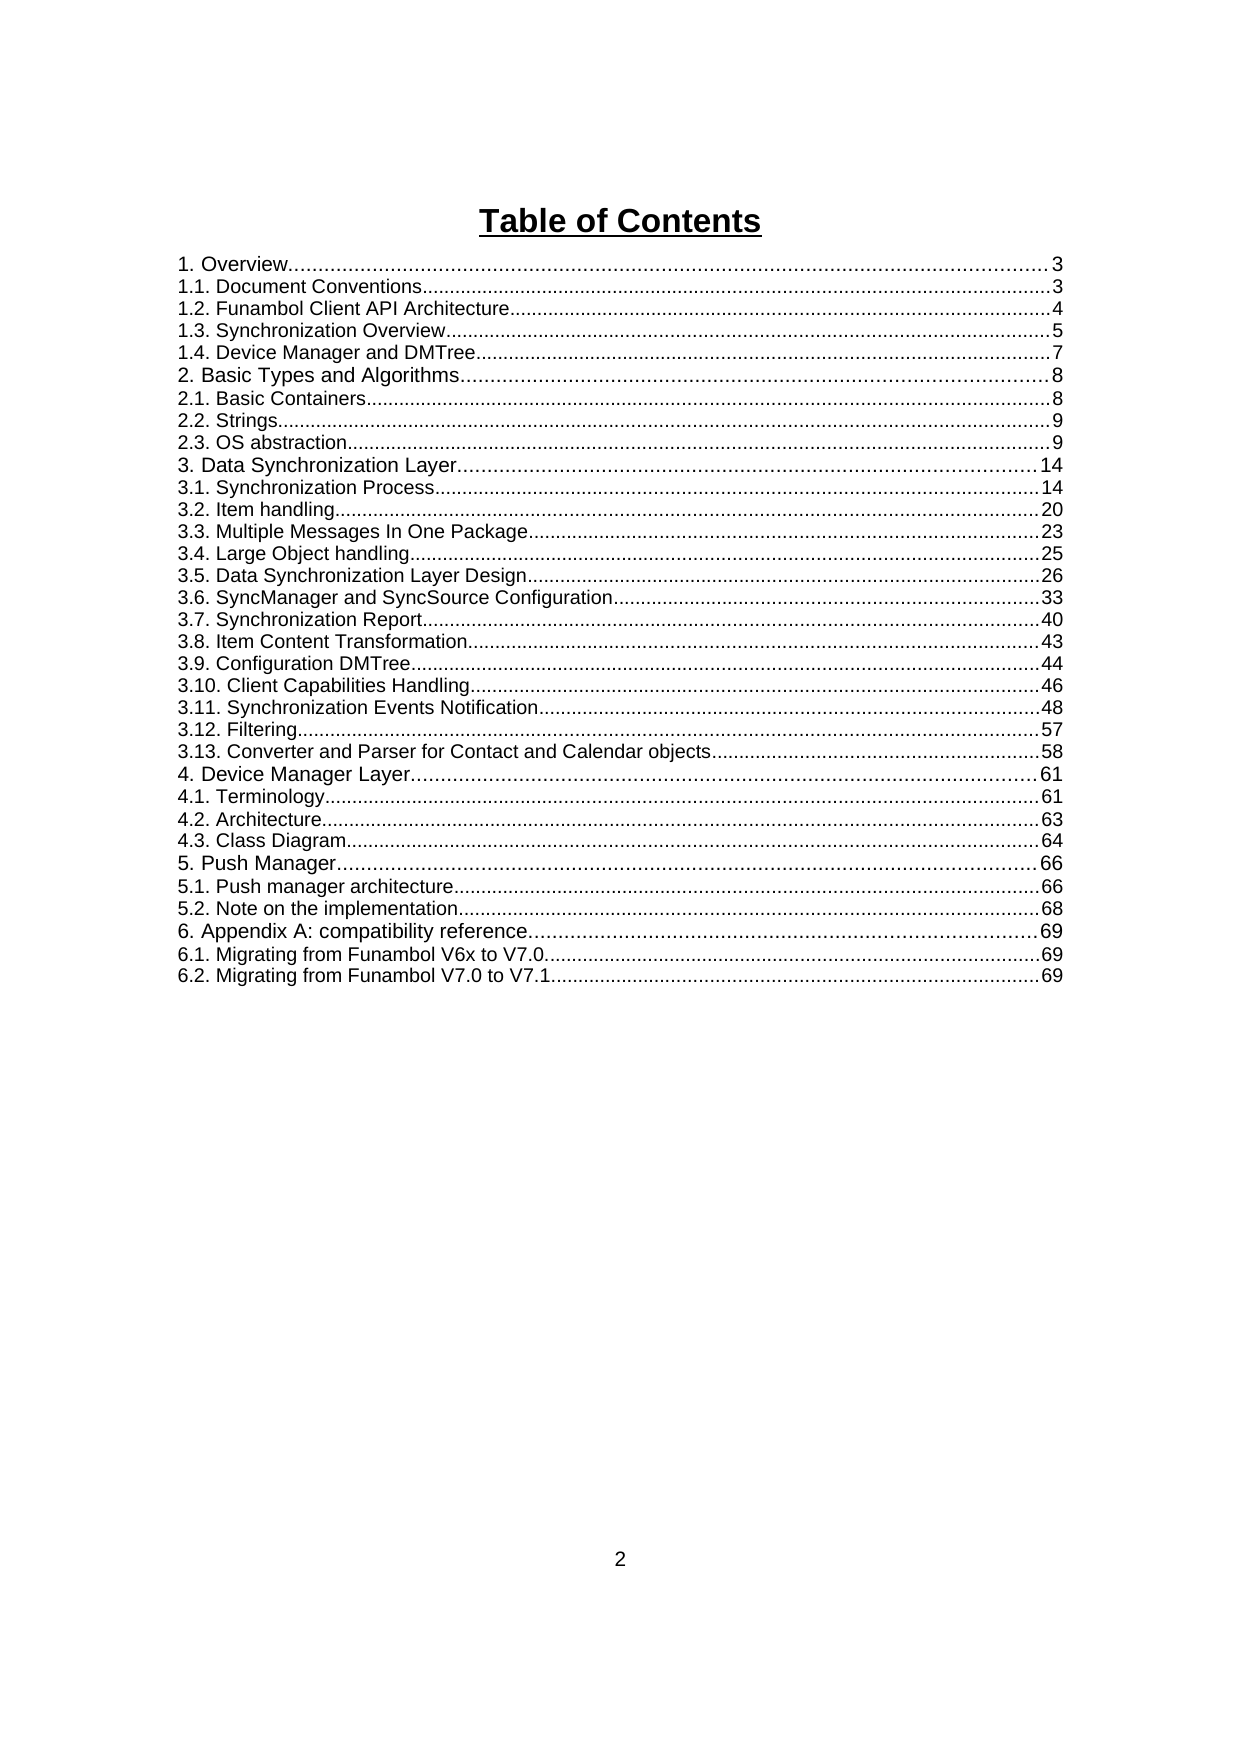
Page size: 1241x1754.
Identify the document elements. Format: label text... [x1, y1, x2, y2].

text 3.3. Multiple Messages In One Package 23 [177, 521, 1063, 543]
text 2. Basic Types and Algorithms 8 [177, 364, 1063, 387]
text 3.12. Filtering 57 [177, 718, 1063, 740]
text 3.1. Synchronization Process 14 [177, 477, 1063, 499]
text 4.3. Class Diagram 64 [177, 830, 1063, 852]
text 3.4. Large Object handling 25 [177, 543, 1063, 564]
text 3.2. Item handling 20 [177, 499, 1063, 521]
text 5. Push Manager 66 [177, 852, 1063, 875]
text 2.3. OS abstraction 9 [177, 431, 1063, 453]
text 2.1. Basic Containers 8 [177, 387, 1063, 409]
text 3.9. Configuration DMTree 44 [177, 652, 1063, 674]
text 1.1. Document Conventions 3 [177, 276, 1063, 298]
text 2.2. Strings 9 [177, 409, 1063, 431]
text 5.2. Note on the implementation 68 [177, 897, 1063, 919]
text 5.1. Push manager architecture 66 [177, 875, 1063, 897]
text 6.2. Migrating from Funambol V7.0 to V7.1. 69 [177, 965, 1063, 987]
text 4.2. Architecture 63 [177, 808, 1063, 830]
text 6.1. Migrating from Funambol V6x to V7.0. 69 [177, 943, 1063, 965]
text 1. Overview 3 [177, 252, 1063, 276]
text 1.2. Funambol Client API Architecture 4 [177, 298, 1063, 320]
text 1.4. Device Manager and DMTree 7 [177, 342, 1063, 364]
text 3.7. Synchronization Report 40 [177, 608, 1063, 631]
text 6. Appendix A: compatibility reference. 69 [177, 919, 1063, 943]
text 3.13. Converter and Parser for Contact and Calendar objects 58 [177, 740, 1063, 762]
text 3.10. Client Capabilities Handling 46 [177, 674, 1063, 696]
text 3.6. SyncManager and SyncSource Configuration 33 [177, 587, 1063, 608]
subtitle Table of Contents [177, 202, 1063, 240]
text 3.8. Item Content Transformation 43 [177, 631, 1063, 652]
text 3.5. Data Synchronization Layer Design 26 [177, 564, 1063, 587]
text 4.1. Terminology 61 [177, 786, 1063, 808]
text 1.3. Synchronization Overview 5 [177, 320, 1063, 342]
text 4. Device Manager Layer 61 [177, 762, 1063, 786]
text 3. Data Synchronization Layer 14 [177, 453, 1063, 477]
text 3.11. Synchronization Events Notification 48 [177, 696, 1063, 718]
